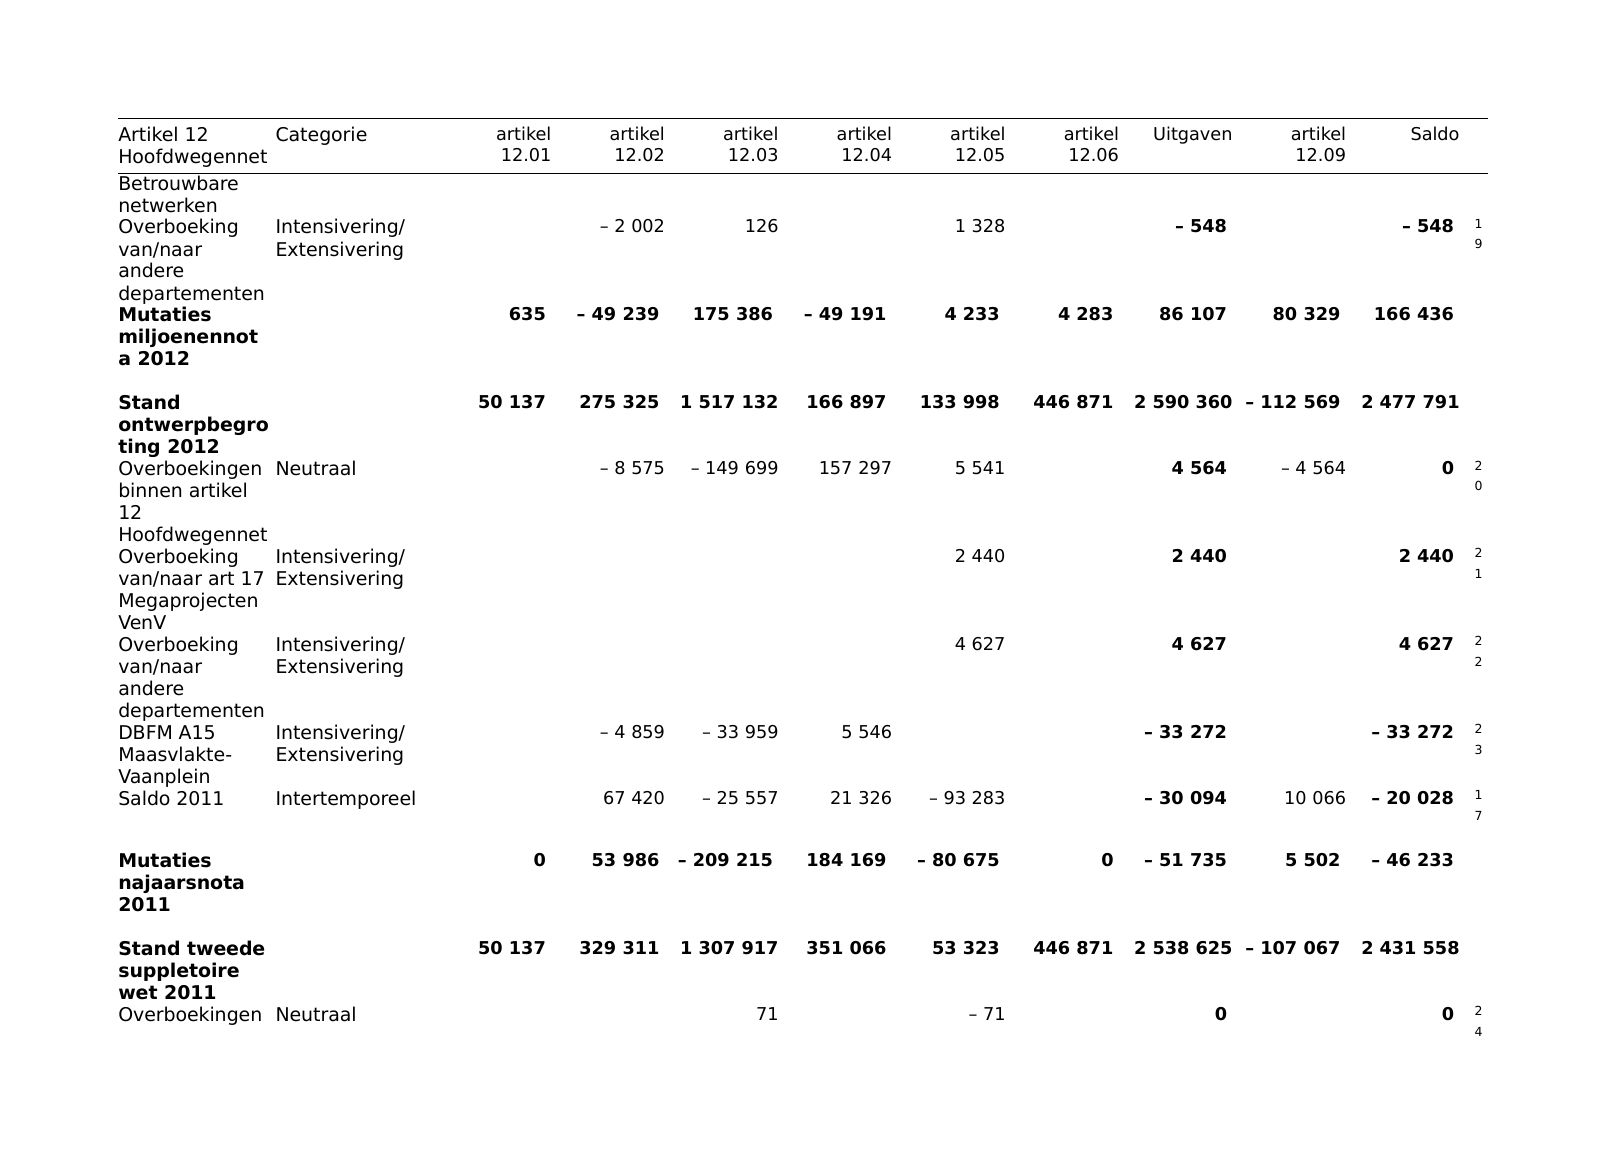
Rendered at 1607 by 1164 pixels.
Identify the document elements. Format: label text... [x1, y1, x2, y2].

table_cell 10 066 [1238, 788, 1352, 850]
table_cell [557, 1004, 671, 1045]
table_cell [1125, 916, 1238, 938]
table_cell [784, 1004, 898, 1045]
table_cell [898, 916, 1011, 938]
table_cell [898, 722, 1011, 788]
table_cell Mutaties miljoenennota 2012 [118, 304, 269, 370]
table_cell 2 538 625 [1125, 938, 1238, 1004]
table_cell – 209 215 [671, 850, 784, 916]
table_cell [671, 634, 784, 722]
table_cell [1011, 216, 1125, 304]
table_cell 67 420 [557, 788, 671, 850]
table_cell [1465, 850, 1488, 916]
table_cell 19 [1465, 216, 1488, 304]
table_cell 5 546 [784, 722, 898, 788]
table_cell – 33 959 [671, 722, 784, 788]
table_cell [1011, 1004, 1125, 1045]
table_cell [1238, 1004, 1352, 1045]
table_cell 4 233 [898, 304, 1011, 370]
table_cell 2 440 [1125, 546, 1238, 634]
table_cell Neutraal [270, 458, 443, 546]
table_cell Overboeking van/naar andere departementen [118, 634, 269, 722]
table_cell 53 323 [898, 938, 1011, 1004]
table_cell [784, 370, 898, 392]
table_cell [1238, 370, 1352, 392]
table_cell 50 137 [444, 938, 557, 1004]
table_cell [557, 546, 671, 634]
table_cell Overboeking van/naar andere departementen [118, 216, 269, 304]
table_cell 446 871 [1011, 938, 1125, 1004]
table_cell [784, 216, 898, 304]
table_cell [444, 458, 557, 546]
table_cell 20 [1465, 458, 1488, 546]
table_cell – 8 575 [557, 458, 671, 546]
table_cell 1 328 [898, 216, 1011, 304]
table_cell [1011, 546, 1125, 634]
table_cell [1238, 546, 1352, 634]
table_cell 24 [1465, 1004, 1488, 1045]
table_cell [1011, 370, 1125, 392]
table_cell 275 325 [557, 392, 671, 458]
table_cell [444, 216, 557, 304]
table_cell DBFM A15 Maasvlakte-Vaanplein [118, 722, 269, 788]
table_cell [671, 916, 784, 938]
table_cell – 71 [898, 1004, 1011, 1045]
table_cell 0 [1125, 1004, 1238, 1045]
table_cell [1011, 174, 1125, 216]
table_cell 184 169 [784, 850, 898, 916]
table_cell Mutaties najaarsnota 2011 [118, 850, 269, 916]
table_cell [1238, 916, 1352, 938]
table_cell [444, 722, 557, 788]
table_cell 0 [444, 850, 557, 916]
table_cell – 80 675 [898, 850, 1011, 916]
table_cell Intensivering/Extensivering [270, 722, 443, 788]
table_cell [270, 304, 443, 370]
table_cell 175 386 [671, 304, 784, 370]
table_cell – 51 735 [1125, 850, 1238, 916]
table_header Saldo [1352, 119, 1465, 172]
table_cell 351 066 [784, 938, 898, 1004]
table_header Uitgaven [1125, 119, 1238, 172]
table_cell [784, 916, 898, 938]
table_cell 80 329 [1238, 304, 1352, 370]
table_cell – 548 [1125, 216, 1238, 304]
table_cell [1011, 458, 1125, 546]
table_cell – 4 564 [1238, 458, 1352, 546]
table_cell [557, 634, 671, 722]
table_header [1465, 119, 1488, 172]
table_cell 22 [1465, 634, 1488, 722]
table_cell [1238, 634, 1352, 722]
table_cell [1125, 174, 1238, 216]
table_header Categorie [270, 119, 443, 172]
table_cell [270, 174, 443, 216]
table_header artikel 12.05 [898, 119, 1011, 172]
table_cell Stand ontwerpbegroting 2012 [118, 392, 269, 458]
table_cell 21 [1465, 546, 1488, 634]
table_cell [270, 916, 443, 938]
table_cell [444, 546, 557, 634]
table_cell – 93 283 [898, 788, 1011, 850]
table_cell [444, 916, 557, 938]
table_cell – 46 233 [1352, 850, 1465, 916]
table_cell 2 431 558 [1352, 938, 1465, 1004]
table_cell 0 [1011, 850, 1125, 916]
table_cell 166 436 [1352, 304, 1465, 370]
table_cell 0 [1352, 458, 1465, 546]
table_cell [1352, 916, 1465, 938]
table_cell 71 [671, 1004, 784, 1045]
table_cell Stand tweede suppletoire wet 2011 [118, 938, 269, 1004]
table_cell 126 [671, 216, 784, 304]
table_cell – 33 272 [1125, 722, 1238, 788]
table_header artikel 12.02 [557, 119, 671, 172]
table_header artikel 12.03 [671, 119, 784, 172]
table_cell Intertemporeel [270, 788, 443, 850]
table_cell [671, 370, 784, 392]
table_header artikel 12.01 [444, 119, 557, 172]
table_cell 50 137 [444, 392, 557, 458]
table_cell – 149 699 [671, 458, 784, 546]
table_cell 5 502 [1238, 850, 1352, 916]
table_cell [671, 174, 784, 216]
table_cell Intensivering/Extensivering [270, 546, 443, 634]
table_cell – 548 [1352, 216, 1465, 304]
table_cell 1 307 917 [671, 938, 784, 1004]
table_cell 2 440 [898, 546, 1011, 634]
table_cell [784, 634, 898, 722]
table_cell – 25 557 [671, 788, 784, 850]
table_cell [444, 174, 557, 216]
table_cell [270, 392, 443, 458]
table_cell 23 [1465, 722, 1488, 788]
table_cell [270, 850, 443, 916]
table_cell 5 541 [898, 458, 1011, 546]
table_cell Overboeking van/naar art 17 Megaprojecten VenV [118, 546, 269, 634]
table_cell [1465, 916, 1488, 938]
table_cell [1465, 392, 1488, 458]
table_header artikel 12.06 [1011, 119, 1125, 172]
table_cell [784, 546, 898, 634]
table_cell – 2 002 [557, 216, 671, 304]
table_header artikel 12.09 [1238, 119, 1352, 172]
table_cell [557, 916, 671, 938]
table_cell [1011, 788, 1125, 850]
table_cell [444, 1004, 557, 1045]
table_cell – 20 028 [1352, 788, 1465, 850]
table_cell 21 326 [784, 788, 898, 850]
table_cell 133 998 [898, 392, 1011, 458]
table_cell [444, 634, 557, 722]
table_cell 86 107 [1125, 304, 1238, 370]
table_cell 4 627 [1125, 634, 1238, 722]
table_cell 157 297 [784, 458, 898, 546]
table_cell 0 [1352, 1004, 1465, 1045]
table_cell [1465, 174, 1488, 216]
table_cell [118, 916, 269, 938]
table_cell [1011, 722, 1125, 788]
table_cell Overboekingen binnen artikel 12 Hoofdwegennet [118, 458, 269, 546]
table_cell – 112 569 [1238, 392, 1352, 458]
table_cell [270, 370, 443, 392]
table_cell Intensivering/Extensivering [270, 216, 443, 304]
table_cell [898, 370, 1011, 392]
table_cell [1011, 634, 1125, 722]
table_cell [784, 174, 898, 216]
table_cell 17 [1465, 788, 1488, 850]
table_cell Neutraal [270, 1004, 443, 1045]
table_cell Saldo 2011 [118, 788, 269, 850]
table_cell 2 477 791 [1352, 392, 1465, 458]
table_cell – 49 191 [784, 304, 898, 370]
table_cell – 107 067 [1238, 938, 1352, 1004]
table_cell [1238, 216, 1352, 304]
table_cell 4 627 [898, 634, 1011, 722]
table_cell [1465, 304, 1488, 370]
table_header artikel 12.04 [784, 119, 898, 172]
table_cell [1011, 916, 1125, 938]
table_cell [1238, 722, 1352, 788]
table_cell 4 283 [1011, 304, 1125, 370]
table_cell Overboekingen [118, 1004, 269, 1045]
table_cell Betrouwbare netwerken [118, 174, 269, 216]
table_cell Intensivering/Extensivering [270, 634, 443, 722]
table_cell [1125, 370, 1238, 392]
table_cell – 30 094 [1125, 788, 1238, 850]
table_cell 2 590 360 [1125, 392, 1238, 458]
table_cell [671, 546, 784, 634]
table_cell 4 627 [1352, 634, 1465, 722]
table_cell [1465, 938, 1488, 1004]
table_cell [444, 370, 557, 392]
table_cell – 49 239 [557, 304, 671, 370]
table_cell [118, 370, 269, 392]
table_cell [270, 938, 443, 1004]
table_cell [557, 370, 671, 392]
table_cell – 33 272 [1352, 722, 1465, 788]
table_cell [898, 174, 1011, 216]
table_cell 635 [444, 304, 557, 370]
table_cell 53 986 [557, 850, 671, 916]
table_cell 446 871 [1011, 392, 1125, 458]
table_cell [444, 788, 557, 850]
table_cell [1465, 370, 1488, 392]
table_cell 4 564 [1125, 458, 1238, 546]
table_cell 166 897 [784, 392, 898, 458]
table_cell [1352, 370, 1465, 392]
table_cell 2 440 [1352, 546, 1465, 634]
table_cell 1 517 132 [671, 392, 784, 458]
table_cell 329 311 [557, 938, 671, 1004]
table_cell – 4 859 [557, 722, 671, 788]
table_cell [557, 174, 671, 216]
table_cell [1238, 174, 1352, 216]
table_cell [1352, 174, 1465, 216]
table_header Artikel 12 Hoofdwegennet [118, 119, 269, 172]
